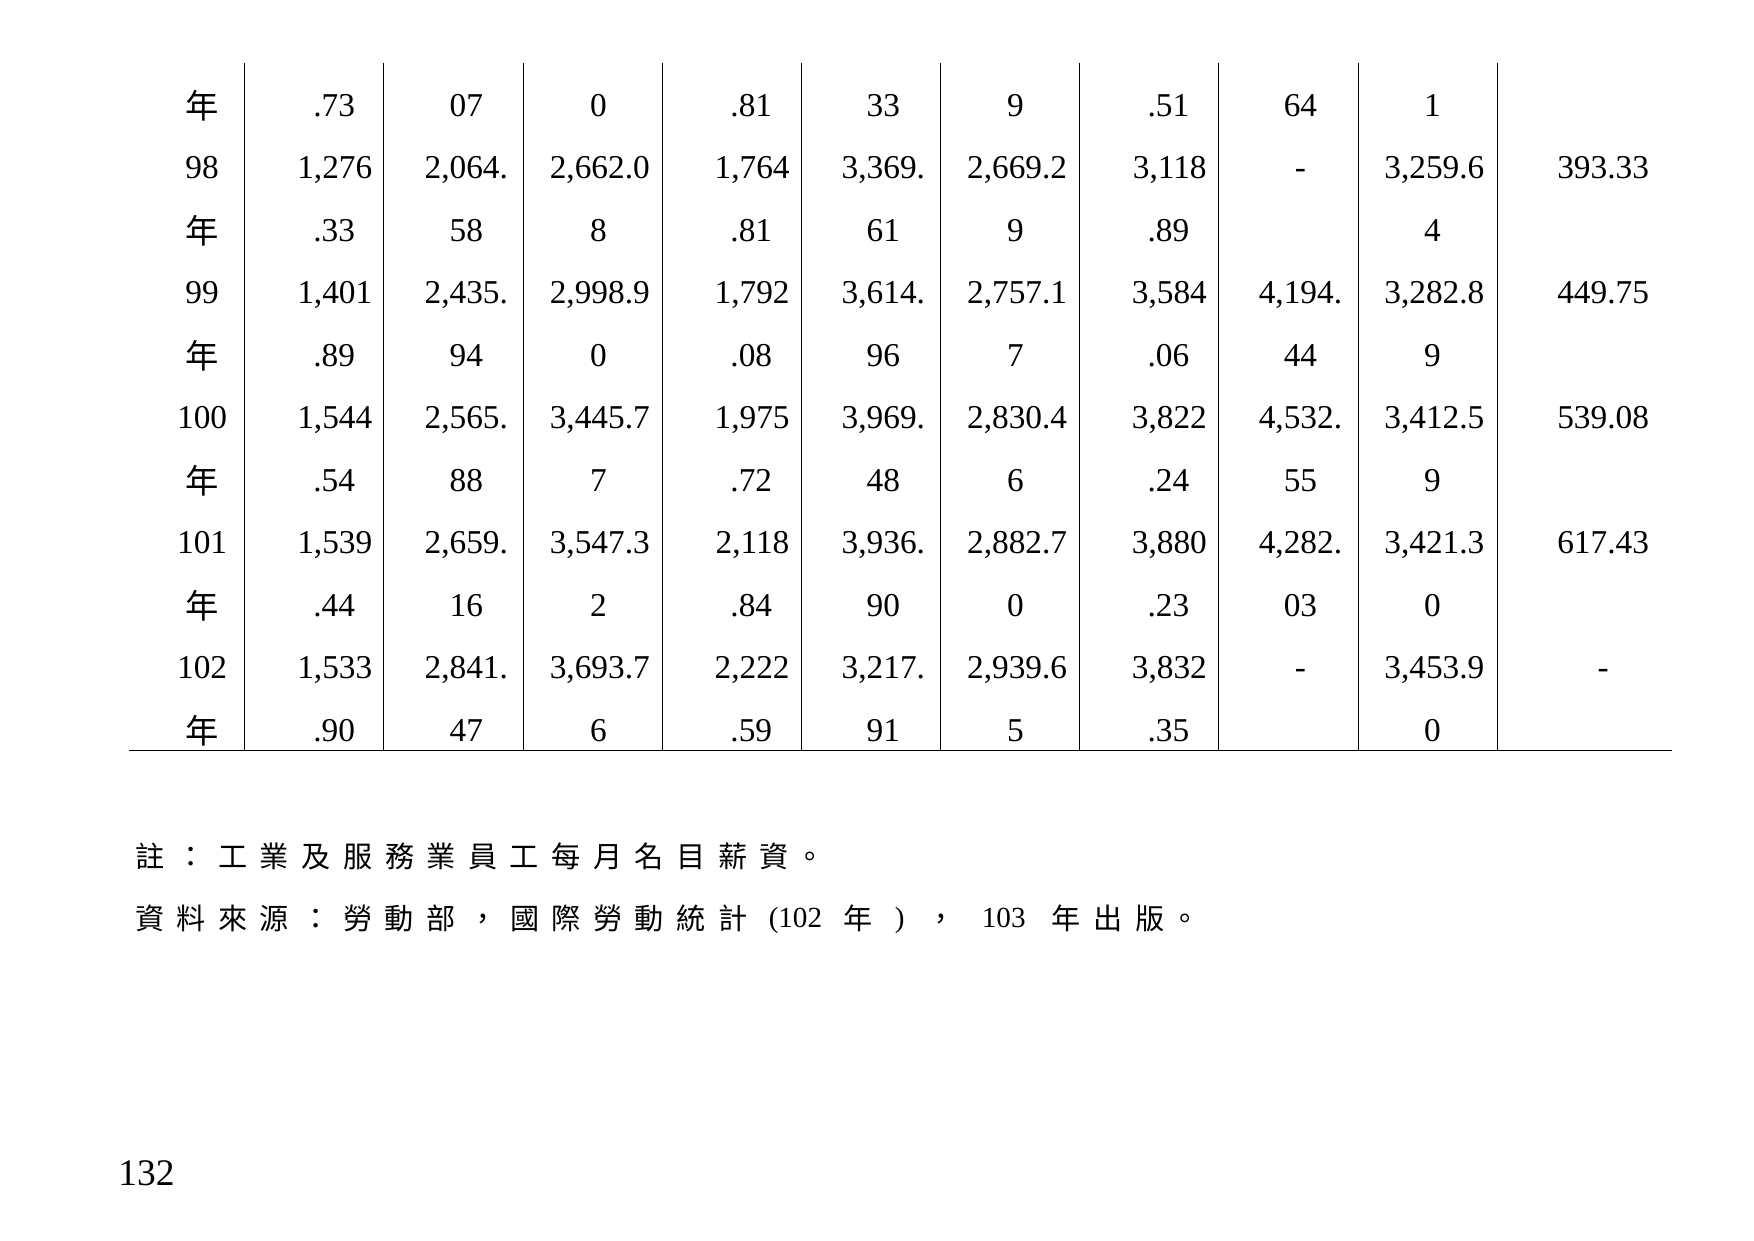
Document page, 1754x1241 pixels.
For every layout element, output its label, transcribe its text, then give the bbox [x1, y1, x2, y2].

table_cell 98年 [129, 125, 244, 250]
table_cell 2,939.65 [941, 625, 1079, 750]
table_cell 1,975.72 [663, 375, 801, 500]
table_cell 2,830.46 [941, 375, 1079, 500]
table_cell 2,882.70 [941, 500, 1079, 625]
table_cell 2,669.29 [941, 125, 1079, 250]
table_cell .73 [245, 63, 383, 125]
table_cell 2,064.58 [384, 125, 523, 250]
table_cell 1,276.33 [245, 125, 383, 250]
table_cell 2,118.84 [663, 500, 801, 625]
table_cell 年 [129, 63, 244, 125]
table_cell 07 [384, 63, 523, 125]
table_cell 3,412.59 [1359, 375, 1497, 500]
table_cell 2,659.16 [384, 500, 523, 625]
table_cell 99年 [129, 250, 244, 375]
table_cell 4,282.03 [1219, 500, 1358, 625]
table_cell 3,880.23 [1080, 500, 1218, 625]
table_cell 2,435.94 [384, 250, 523, 375]
table_cell 0 [524, 63, 662, 125]
table_cell 3,453.90 [1359, 625, 1497, 750]
table_cell 3,614.96 [802, 250, 940, 375]
table_cell 3,369.61 [802, 125, 940, 250]
table_cell 2,662.08 [524, 125, 662, 250]
table_cell 1,792.08 [663, 250, 801, 375]
table_cell 539.08 [1498, 375, 1672, 500]
table_cell 100年 [129, 375, 244, 500]
table_cell 2,998.90 [524, 250, 662, 375]
table_cell 3,282.89 [1359, 250, 1497, 375]
table_cell 3,259.64 [1359, 125, 1497, 250]
table_cell 102年 [129, 625, 244, 750]
table_cell 4,532.55 [1219, 375, 1358, 500]
table_cell 3,822.24 [1080, 375, 1218, 500]
table_cell 2,841.47 [384, 625, 523, 750]
table_cell 3,421.30 [1359, 500, 1497, 625]
table_cell - [1219, 125, 1358, 250]
text 資料來源：勞動部，國際勞動統計(102年)，103年出版。 [128, 875, 1628, 938]
table_cell 3,936.90 [802, 500, 940, 625]
table_cell - [1219, 625, 1358, 750]
table_cell 1,764.81 [663, 125, 801, 250]
table_cell 64 [1219, 63, 1358, 125]
table_cell 2,222.59 [663, 625, 801, 750]
table_cell 3,217.91 [802, 625, 940, 750]
table_cell 4,194.44 [1219, 250, 1358, 375]
table_cell .81 [663, 63, 801, 125]
text 註：工業及服務業員工每月名目薪資。 [128, 813, 1628, 875]
table_cell 3,693.76 [524, 625, 662, 750]
table_cell 1,401.89 [245, 250, 383, 375]
table_cell 449.75 [1498, 250, 1672, 375]
table_cell [1498, 63, 1672, 125]
table_cell 1,539.44 [245, 500, 383, 625]
table_cell 1,533.90 [245, 625, 383, 750]
table_cell 393.33 [1498, 125, 1672, 250]
table_cell 3,584.06 [1080, 250, 1218, 375]
table_cell 3,445.77 [524, 375, 662, 500]
table_cell 3,969.48 [802, 375, 940, 500]
table_cell 617.43 [1498, 500, 1672, 625]
table_cell - [1498, 625, 1672, 750]
table_cell 3,118.89 [1080, 125, 1218, 250]
table_cell 33 [802, 63, 940, 125]
table_cell 1,544.54 [245, 375, 383, 500]
table_cell 2,757.17 [941, 250, 1079, 375]
table_cell 3,547.32 [524, 500, 662, 625]
table_cell 3,832.35 [1080, 625, 1218, 750]
table_cell 101年 [129, 500, 244, 625]
table_cell 2,565.88 [384, 375, 523, 500]
table_cell .51 [1080, 63, 1218, 125]
table_cell 1 [1359, 63, 1497, 125]
table_cell 9 [941, 63, 1079, 125]
